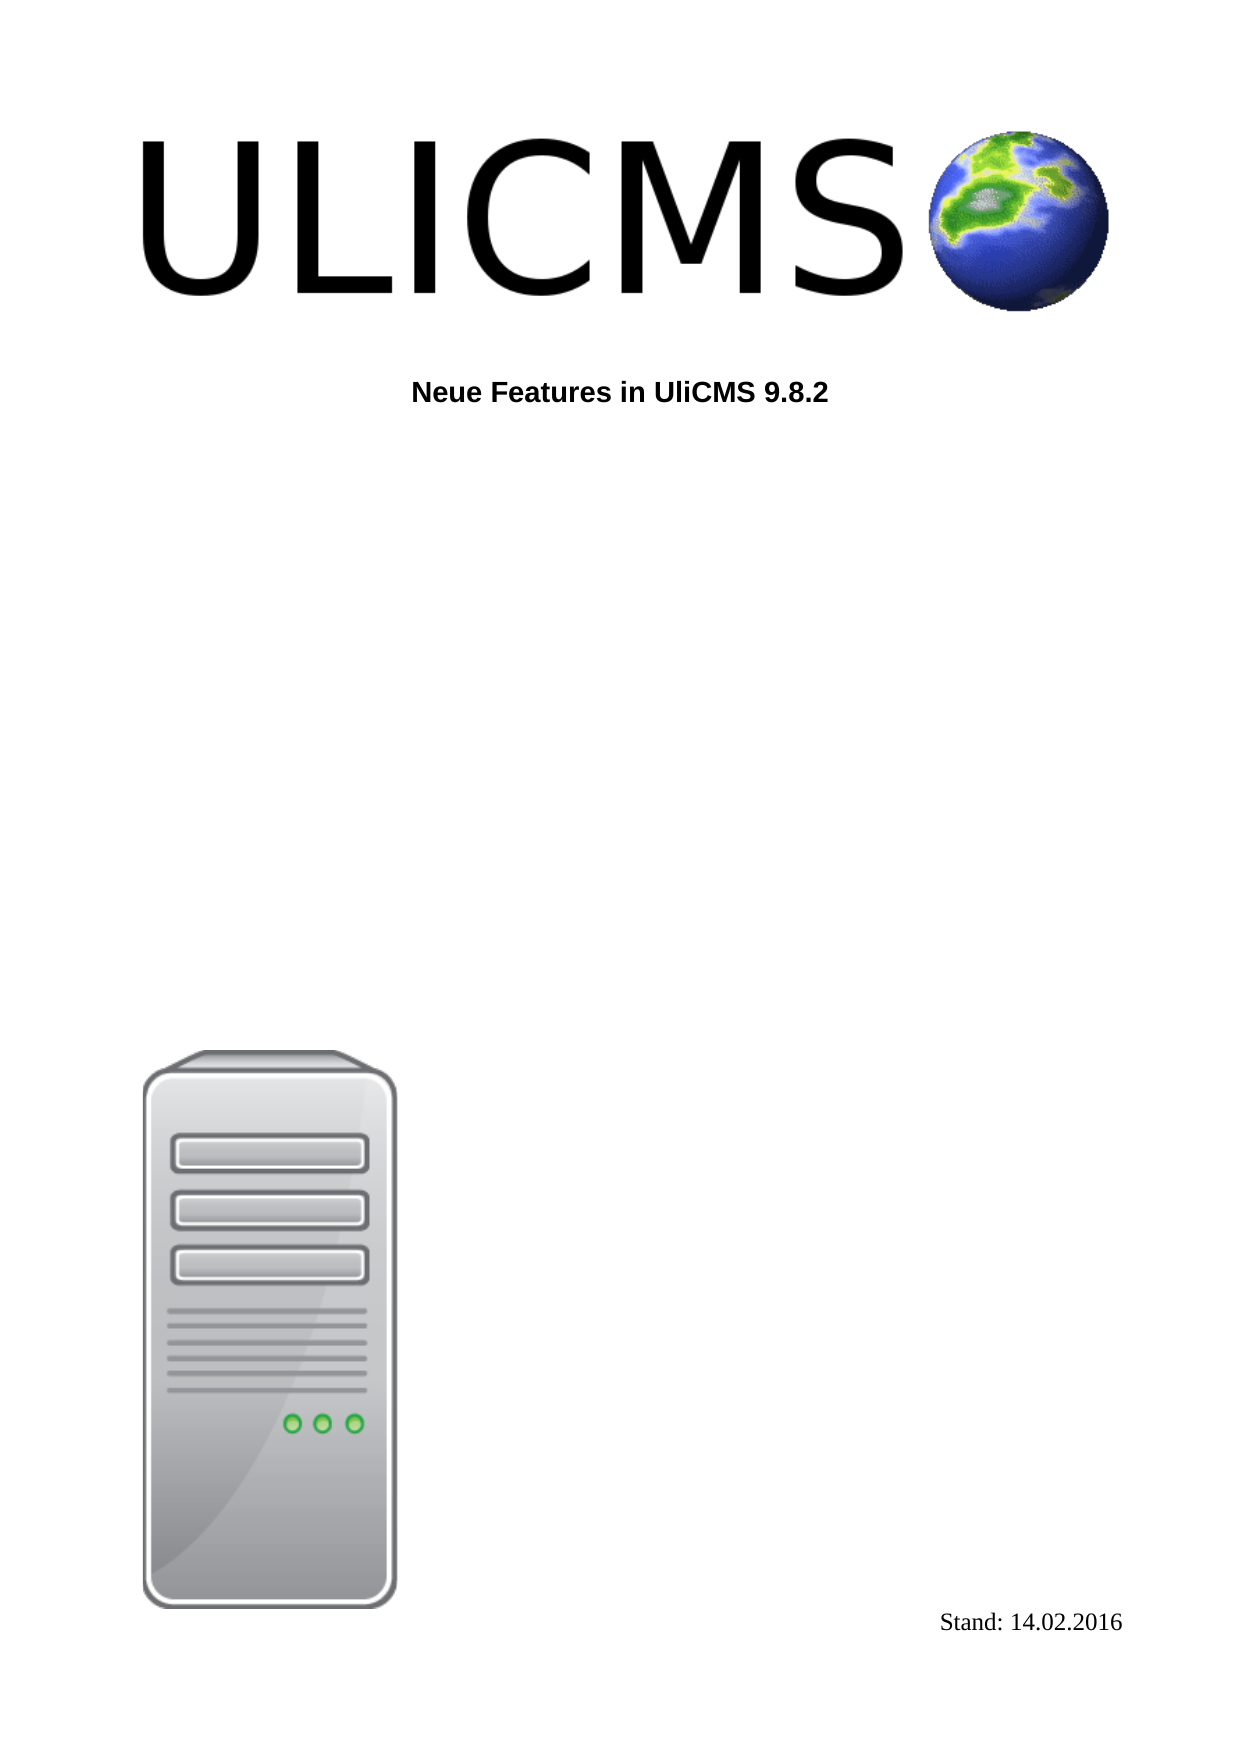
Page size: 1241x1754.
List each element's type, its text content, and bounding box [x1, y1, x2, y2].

subtitle Neue Features in UliCMS 9.8.2 [118, 375, 1122, 408]
picture [142, 1050, 398, 1609]
picture [115, 118, 1117, 321]
